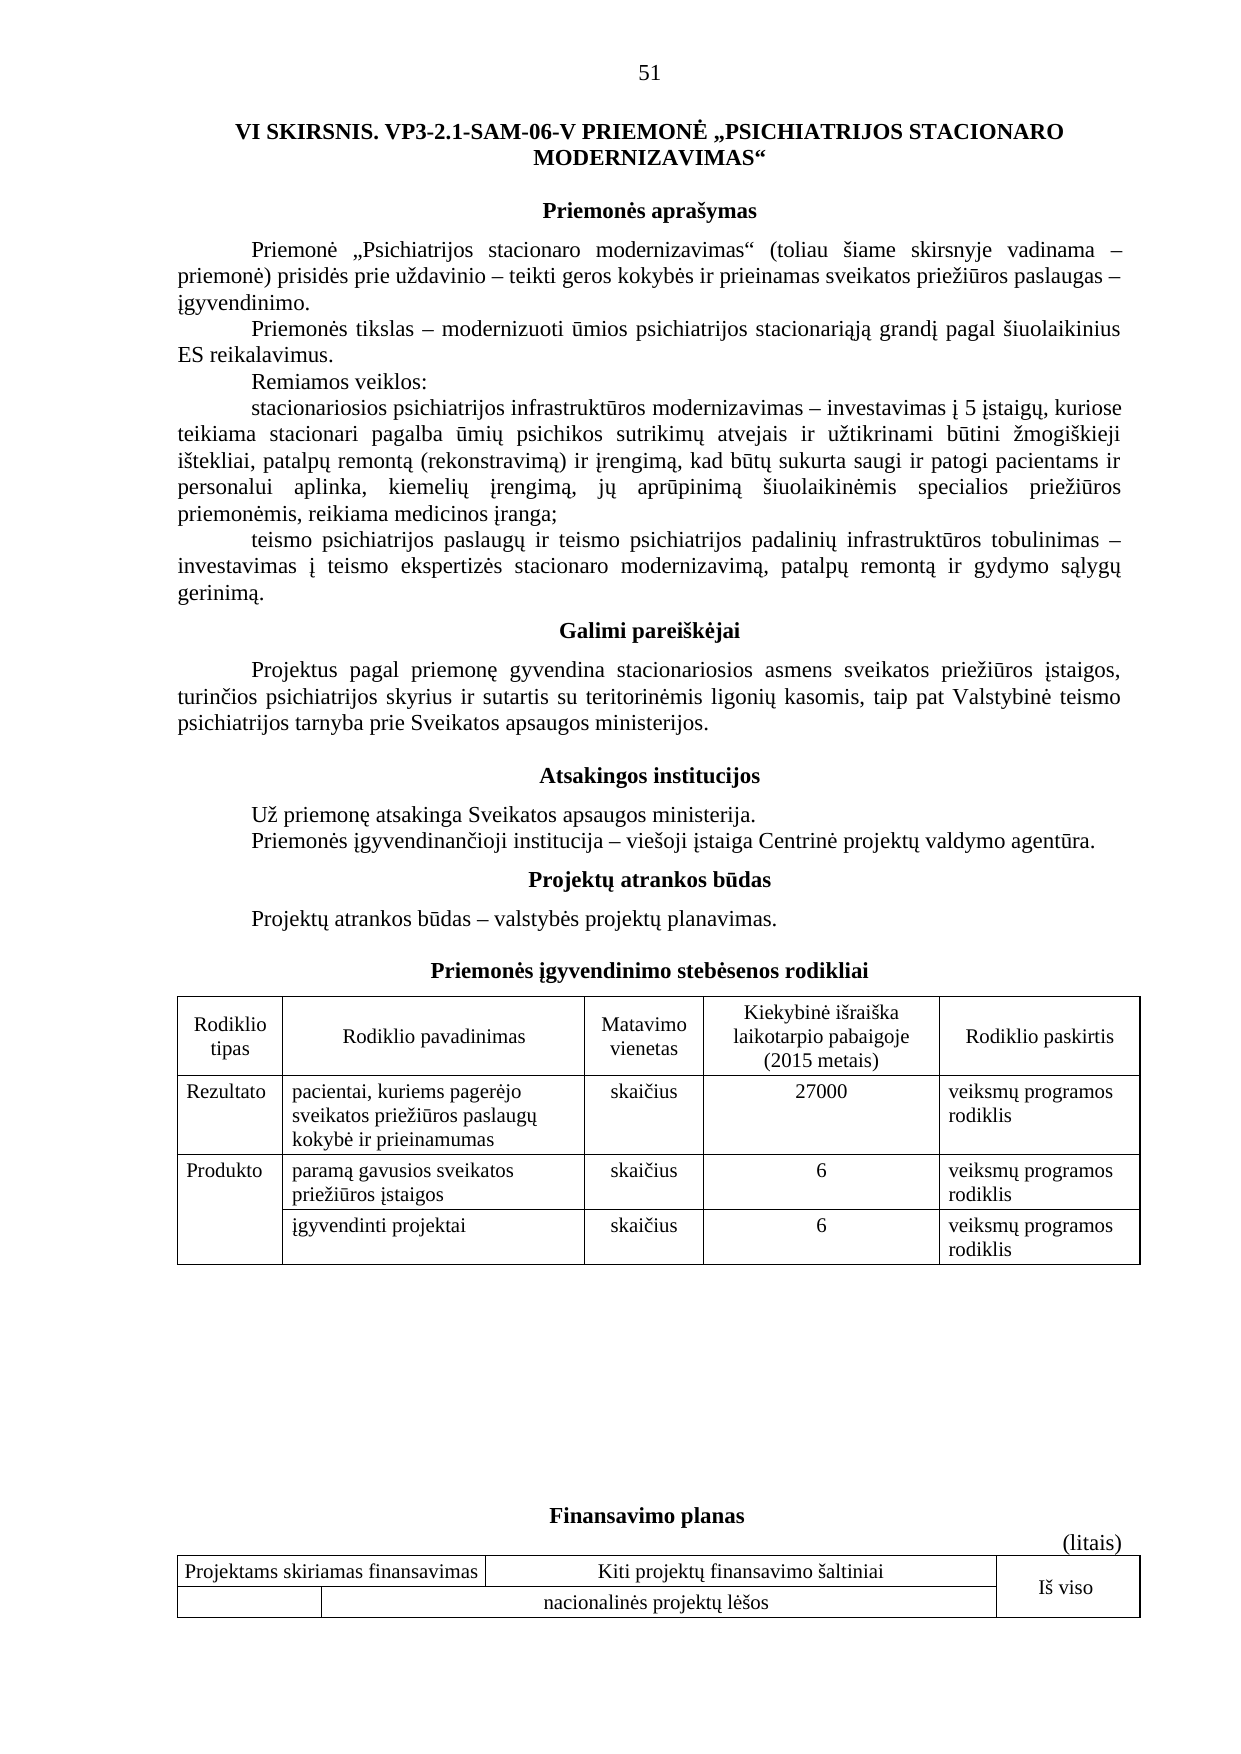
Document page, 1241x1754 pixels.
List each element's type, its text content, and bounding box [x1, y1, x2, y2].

text Galimi pareiškėjai [177, 617, 1122, 644]
text Projektus pagal priemonę gyvendina stacionariosios asmens sveikatos priežiūros įstaigos, turinčios psichiatrijos skyrius ir sutartis su teritorinėmis ligonių kasomis, taip pat Valstybinė teismo psichiatrijos tarnyba prie Sveikatos apsaugos ministerijos. [177, 656, 1122, 735]
text Finansavimo planas [177, 1503, 1122, 1529]
text Priemonės tikslas – modernizuoti ūmios psichiatrijos stacionariąją grandį pagal šiuolaikinius ES reikalavimus. [177, 315, 1122, 368]
text stacionariosios psichiatrijos infrastruktūros modernizavimas – investavimas į 5 įstaigų, kuriose teikiama stacionari pagalba ūmių psichikos sutrikimų atvejais ir užtikrinami būtini žmogiškieji ištekliai, patalpų remontą (rekonstravimą) ir įrengimą, kad būtų sukurta saugi ir patogi pacientams ir personalui aplinka, kiemelių įrengimą, jų aprūpinimą šiuolaikinėmis specialios priežiūros priemonėmis, reikiama medicinos įranga; [177, 394, 1122, 526]
table_cell paramą gavusios sveikatos priežiūros įstaigos [283, 1155, 584, 1209]
table_cell veiksmų programos rodiklis [940, 1210, 1139, 1264]
table_header Matavimo vienetas [585, 997, 703, 1075]
text Priemonės aprašymas [177, 197, 1122, 223]
text Remiamos veiklos: [177, 368, 1122, 394]
text Priemonės įgyvendinančioji institucija – viešoji įstaiga Centrinė projektų valdymo agentūra. [177, 827, 1122, 853]
text Projektų atrankos būdas – valstybės projektų planavimas. [177, 905, 1122, 931]
text Už priemonę atsakinga Sveikatos apsaugos ministerija. [177, 801, 1122, 827]
text (litais) [177, 1529, 1122, 1555]
table_cell [178, 1587, 321, 1617]
table_header Projektams skiriamas finansavimas [178, 1556, 485, 1586]
table_cell Rezultato [178, 1076, 282, 1154]
text teismo psichiatrijos paslaugų ir teismo psichiatrijos padalinių infrastruktūros tobulinimas – investavimas į teismo ekspertizės stacionaro modernizavimą, patalpų remontą ir gydymo sąlygų gerinimą. [177, 526, 1122, 605]
table_cell 6 [704, 1155, 939, 1209]
table_cell pacientai, kuriems pagerėjo sveikatos priežiūros paslaugų kokybė ir prieinamumas [283, 1076, 584, 1154]
table_header Iš viso [997, 1556, 1139, 1617]
table_header Rodiklio pavadinimas [283, 997, 584, 1075]
table_cell Produkto [178, 1155, 282, 1264]
table_header Rodiklio tipas [178, 997, 282, 1075]
table_cell įgyvendinti projektai [283, 1210, 584, 1264]
text Priemonė „Psichiatrijos stacionaro modernizavimas“ (toliau šiame skirsnyje vadinama – priemonė) prisidės prie uždavinio – teikti geros kokybės ir prieinamas sveikatos priežiūros paslaugas – įgyvendinimo. [177, 236, 1122, 315]
text Atsakingos institucijos [177, 762, 1122, 788]
table_cell skaičius [585, 1155, 703, 1209]
table_cell 27000 [704, 1076, 939, 1154]
table_header Rodiklio paskirtis [940, 997, 1139, 1075]
text Projektų atrankos būdas [177, 866, 1122, 892]
table_cell 6 [704, 1210, 939, 1264]
table_header Kiti projektų finansavimo šaltiniai [486, 1556, 996, 1586]
table_cell veiksmų programos rodiklis [940, 1155, 1139, 1209]
table_cell skaičius [585, 1076, 703, 1154]
table_cell skaičius [585, 1210, 703, 1264]
text Priemonės įgyvendinimo stebėsenos rodikliai [177, 957, 1122, 984]
subtitle VI SKIRSNIS. VP3-2.1-SAM-06-V PRIEMONĖ „PSICHIATRIJOS STACIONARO MODERNIZAVIMAS“ [177, 118, 1122, 171]
table_cell nacionalinės projektų lėšos [322, 1587, 996, 1617]
table_header Kiekybinė išraiška laikotarpio pabaigoje (2015 metais) [704, 997, 939, 1075]
table_cell veiksmų programos rodiklis [940, 1076, 1139, 1154]
